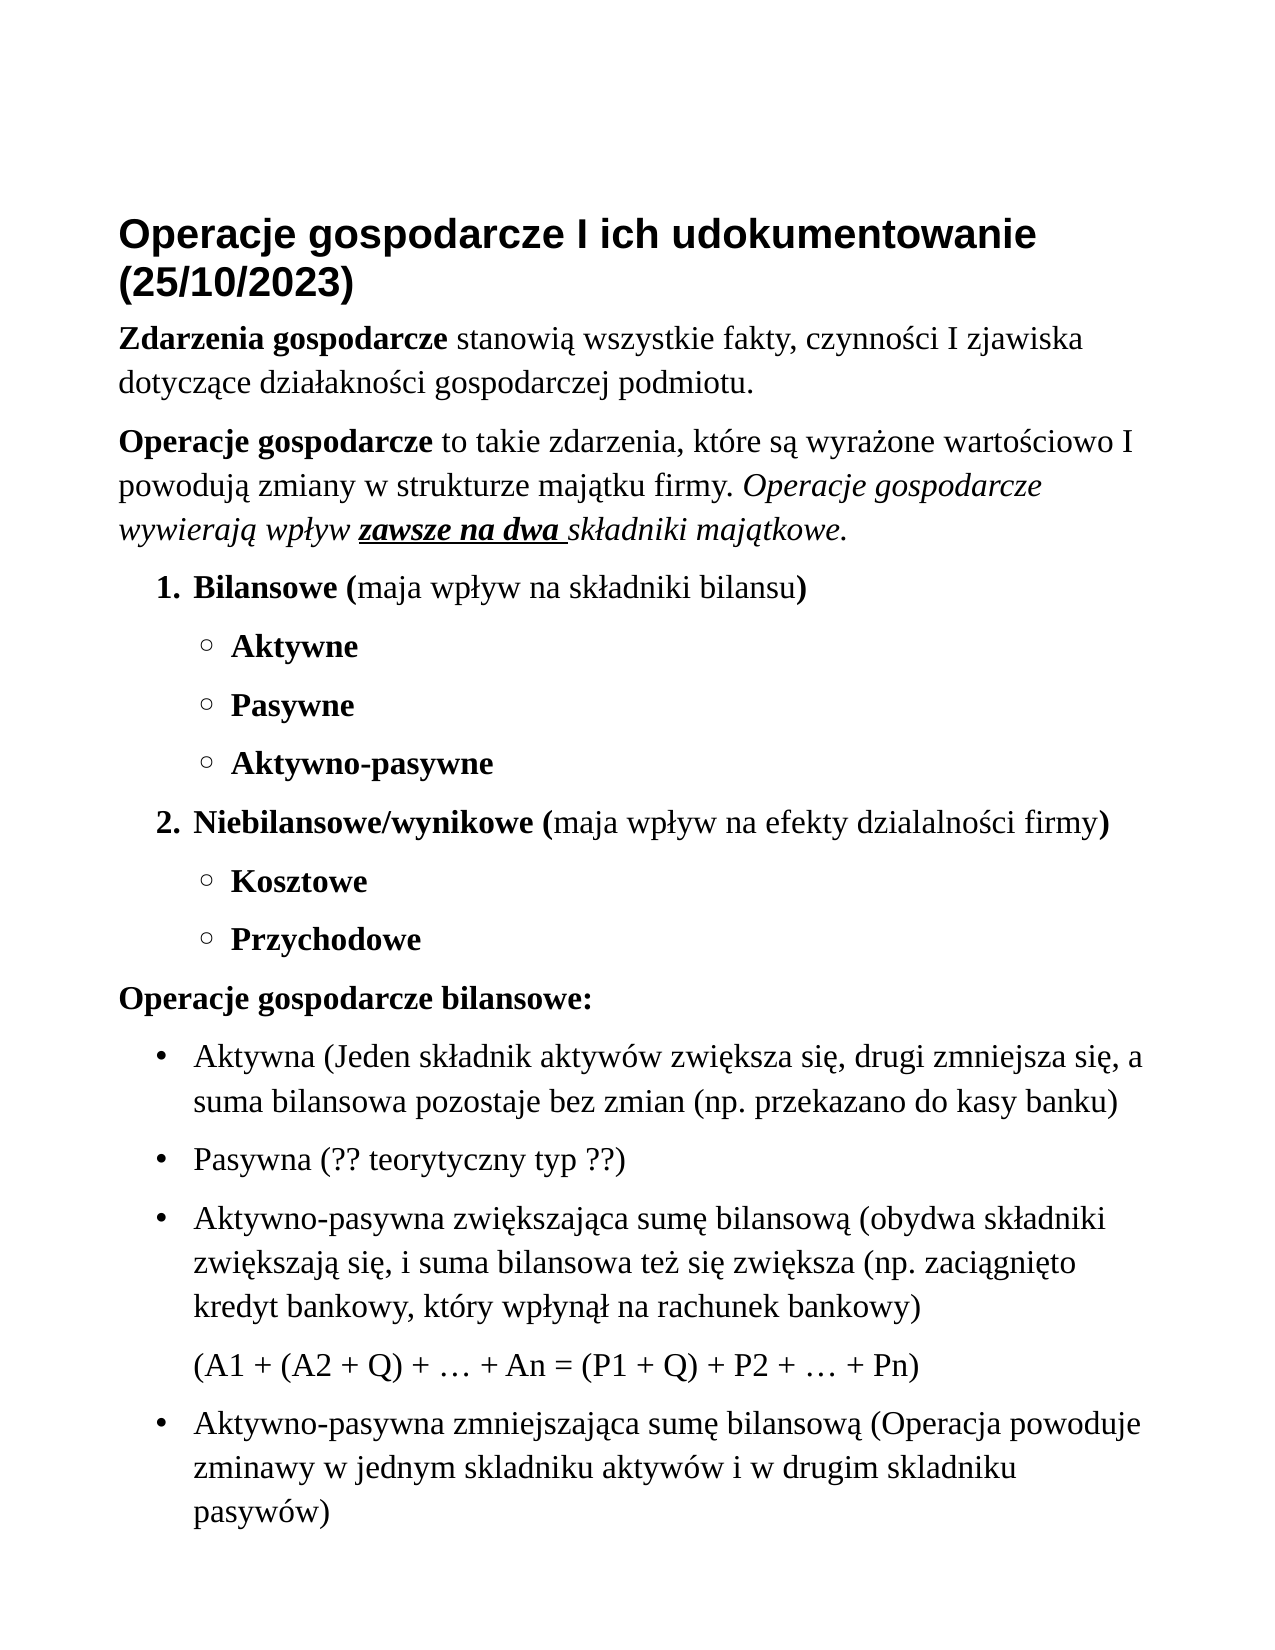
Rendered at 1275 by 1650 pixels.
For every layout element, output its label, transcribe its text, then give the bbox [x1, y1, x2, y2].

list Kosztowe [193, 861, 1157, 899]
list Aktywno-pasywna zwiększająca sumę bilansową (obydwa składniki zwiększają się, i suma bilansowa też się zwiększa (np. zaciągnięto kredyt bankowy, który wpłynął na rachunek bankowy) [156, 1198, 1157, 1324]
list Bilansowe (maja wpływ na składniki bilansu) [156, 568, 1157, 606]
list Niebilansowe/wynikowe (maja wpływ na efekty dzialalności firmy) [156, 802, 1157, 841]
text Operacje gospodarcze bilansowe: [118, 978, 1157, 1016]
list Aktywno-pasywna zmniejszająca sumę bilansową (Operacja powoduje zminawy w jednym skladniku aktywów i w drugim skladniku pasywów) [156, 1403, 1157, 1530]
list (A1 + (A2 + Q) + … + An = (P1 + Q) + P2 + … + Pn) [156, 1345, 1157, 1383]
list Aktywna (Jeden składnik aktywów zwiększa się, drugi zmniejsza się, a suma bilansowa pozostaje bez zmian (np. przekazano do kasy banku) [156, 1037, 1157, 1119]
list Aktywno-pasywne [193, 743, 1157, 782]
text Zdarzenia gospodarcze stanowią wszystkie fakty, czynności I zjawiska dotyczące działakności gospodarczej podmiotu. [118, 318, 1157, 401]
list Przychodowe [193, 919, 1157, 958]
list Aktywne [193, 626, 1157, 664]
subtitle Operacje gospodarcze I ich udokumentowanie (25/10/2023) [118, 210, 1157, 306]
text Operacje gospodarcze to takie zdarzenia, które są wyrażone wartościowo I powodują zmiany w strukturze majątku firmy. Operacje gospodarcze wywierają wpływ zawsze na dwa składniki majątkowe. [118, 421, 1157, 547]
list Pasywna (?? teorytyczny typ ??) [156, 1139, 1157, 1178]
list Pasywne [193, 685, 1157, 723]
